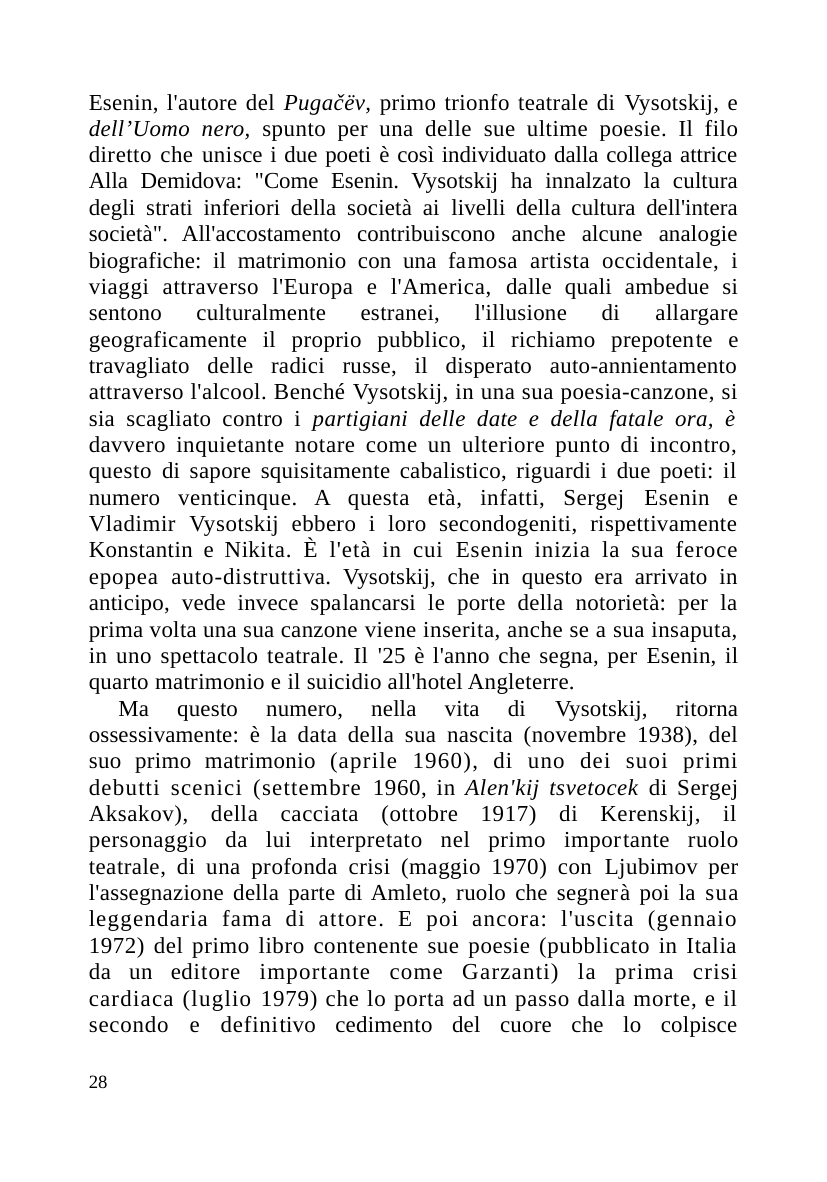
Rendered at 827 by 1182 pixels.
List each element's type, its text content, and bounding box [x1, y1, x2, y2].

text Esenin, l'autore del Pugačëv, primo trionfo teatrale di Vysotskij, e dell’Uomo nero, spunto per una delle sue ultime poesie. Il filo diretto che unisce i due poeti è così individuato dalla collega attrice Alla Demidova: "Come Esenin. Vysotskij ha innalzato la cultura degli strati inferiori della società ai livelli della cultura dell'intera società". All'accostamento contribuiscono anche alcune analogie biografiche: il matrimonio con una famosa artista occidentale, i viaggi attraverso l'Europa e l'America, dalle quali ambedue si sentono culturalmente estranei, l'illusione di allargare geograficamente il proprio pubblico, il richiamo prepotente e travagliato delle radici russe, il disperato auto-annientamento attraverso l'alcool. Benché Vysotskij, in una sua poesia-canzone, si sia scagliato contro i partigiani delle date e della fatale ora, è davvero inquietante notare come un ulteriore punto di incontro, questo di sapore squisitamente cabalistico, riguardi i due poeti: il numero venticinque. A questa età, infatti, Sergej Esenin e Vladimir Vysotskij ebbero i loro secondogeniti, rispettivamente Konstantin e Nikita. È l'età in cui Esenin inizia la sua feroce epopea auto-distruttiva. Vysotskij, che in questo era arrivato in anticipo, vede invece spalancarsi le porte della notorietà: per la prima volta una sua canzone viene inserita, anche se a sua insaputa, in uno spettacolo teatrale. Il '25 è l'anno che segna, per Esenin, il quarto matrimonio e il suicidio all'hotel Angleterre. [88, 88, 738, 695]
text Ma questo numero, nella vita di Vysotskij, ritorna ossessivamente: è la data della sua nascita (novembre 1938), del suo primo matrimonio (aprile 1960), di uno dei suoi primi debutti scenici (settembre 1960, in Alen'kij tsvetocek di Sergej Aksakov), della cacciata (ottobre 1917) di Kerenskij, il personaggio da lui interpretato nel primo importante ruolo teatrale, di una profonda crisi (maggio 1970) con Ljubimov per l'assegnazione della parte di Amleto, ruolo che segnerà poi la sua leggendaria fama di attore. E poi ancora: l'uscita (gennaio 1972) del primo libro contenente sue poesie (pubblicato in Italia da un editore importante come Garzanti) la prima crisi cardiaca (luglio 1979) che lo porta ad un passo dalla morte, e il secondo e definitivo cedimento del cuore che lo colpisce [88, 695, 738, 1037]
